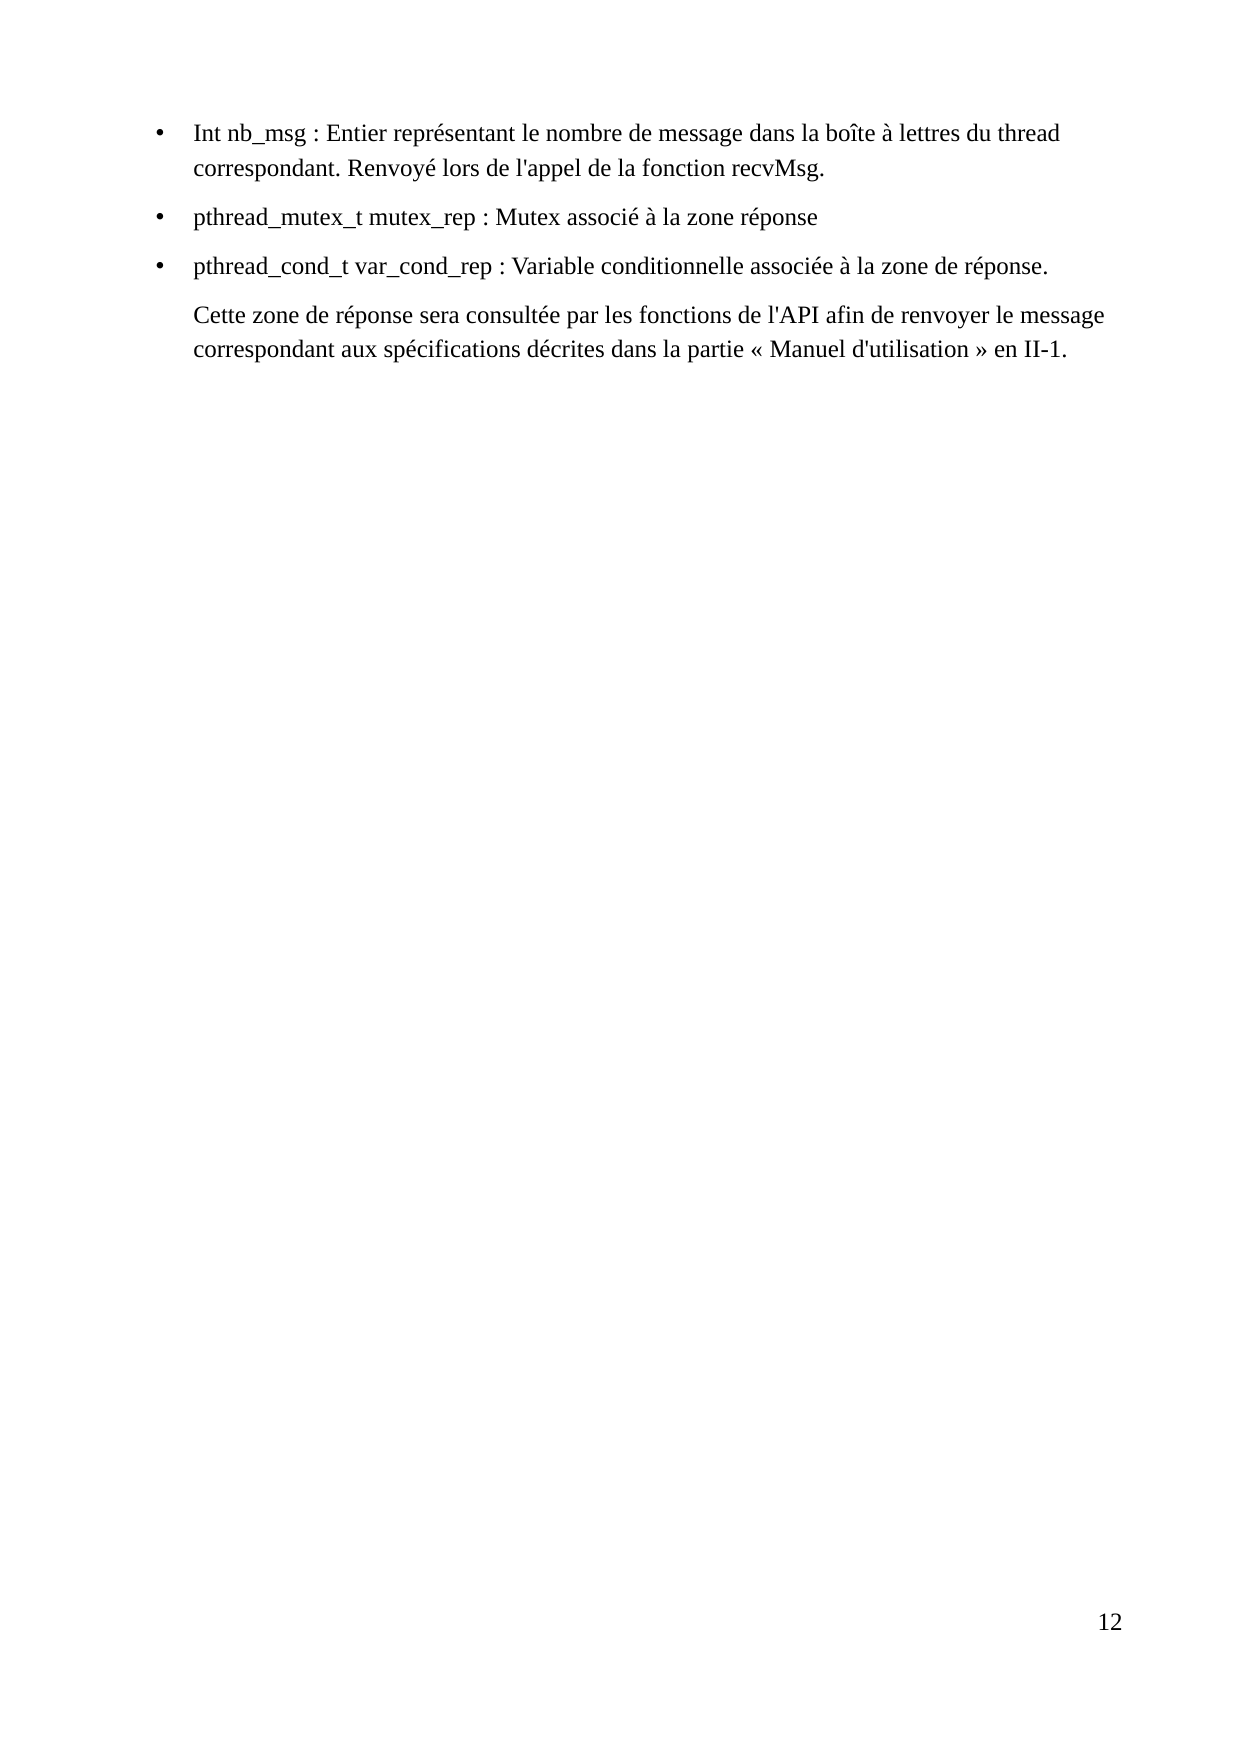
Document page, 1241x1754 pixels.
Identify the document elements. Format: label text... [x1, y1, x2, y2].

list pthread_mutex_t mutex_rep : Mutex associé à la zone réponse [156, 202, 1122, 230]
list pthread_cond_t var_cond_rep : Variable conditionnelle associée à la zone de réponse. [156, 251, 1122, 279]
list Int nb_msg : Entier représentant le nombre de message dans la boîte à lettres du thread correspondant. Renvoyé lors de l'appel de la fonction recvMsg. [156, 118, 1122, 181]
list Cette zone de réponse sera consultée par les fonctions de l'API afin de renvoyer le message correspondant aux spécifications décrites dans la partie « Manuel d'utilisation » en II-1. [156, 300, 1122, 363]
